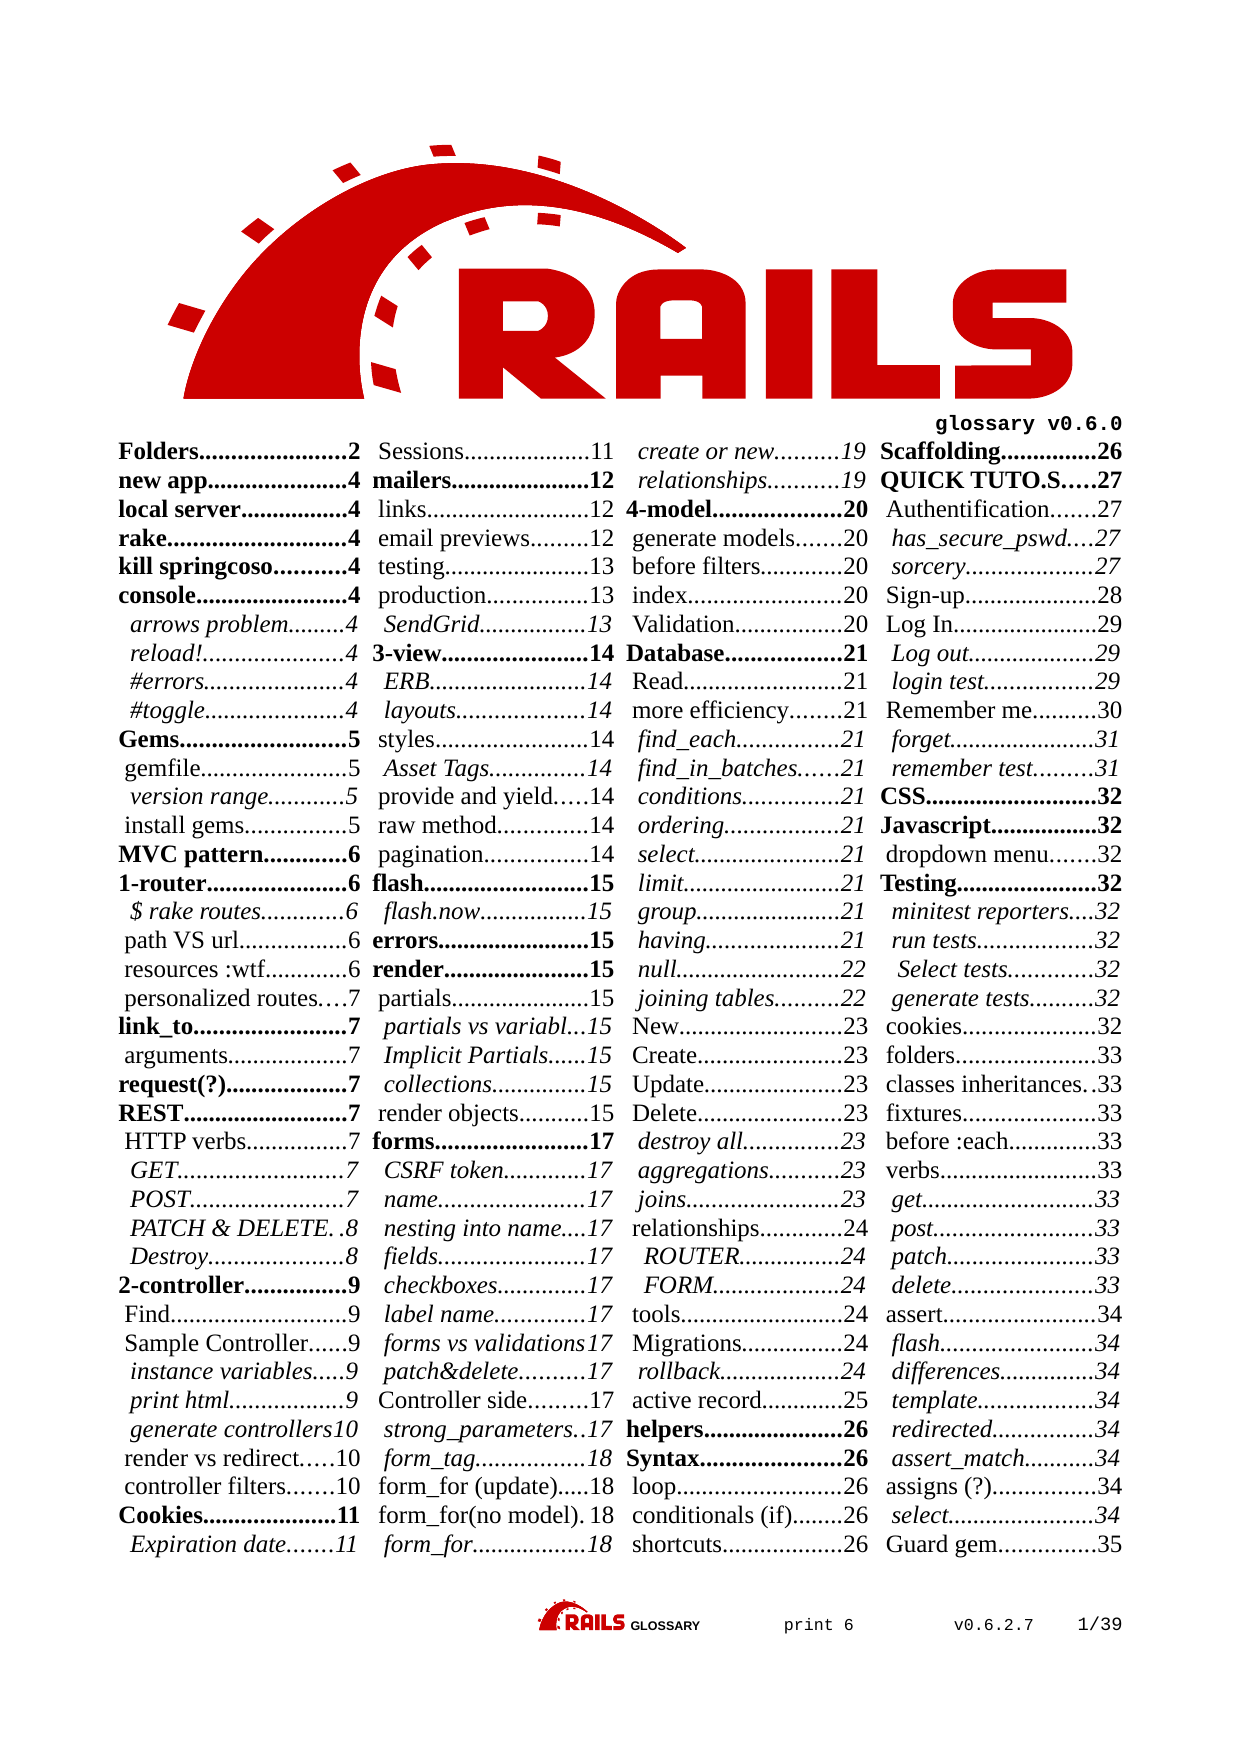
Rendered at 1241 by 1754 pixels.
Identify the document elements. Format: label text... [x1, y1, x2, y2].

text Delete 23 [632, 1098, 868, 1126]
text flash 15 [372, 868, 614, 896]
text active record 25 [632, 1385, 868, 1414]
text relationships 24 [632, 1213, 868, 1241]
text 3-view 14 [372, 638, 614, 666]
text dropdown menu 32 [886, 839, 1122, 868]
text $ rake routes 6 [130, 896, 360, 925]
text Scaffolding 26 [880, 436, 1122, 465]
text production 13 [378, 580, 614, 609]
text partials vs variabl 15 [384, 1011, 614, 1040]
text Remember me 30 [886, 695, 1122, 724]
text forms 17 [372, 1126, 614, 1155]
text tools 24 [632, 1299, 868, 1328]
text form_for(no model) 18 [378, 1500, 614, 1529]
text Cookies 11 [118, 1500, 360, 1529]
text Controller side 17 [378, 1385, 614, 1414]
text before filters 20 [632, 551, 868, 580]
text select 34 [891, 1500, 1122, 1529]
text Authentification 27 [886, 494, 1122, 523]
text arrows problem 4 [130, 609, 360, 638]
text nesting into name 17 [384, 1213, 614, 1241]
text Destroy 8 [130, 1241, 360, 1270]
text has_secure_pswd 27 [891, 523, 1122, 551]
text Migrations 24 [632, 1328, 868, 1356]
text find_each 21 [638, 724, 868, 753]
text email previews 12 [378, 523, 614, 551]
text Syntax 26 [626, 1443, 868, 1471]
text #toggle 4 [130, 695, 360, 724]
text having 21 [638, 925, 868, 954]
text assert 34 [886, 1299, 1122, 1328]
text Sessions 11 [378, 436, 614, 465]
text destroy all 23 [638, 1126, 868, 1155]
text index 20 [632, 580, 868, 609]
text group 21 [638, 896, 868, 925]
text console 4 [118, 580, 360, 609]
text QUICK TUTO.S 27 [880, 465, 1122, 494]
text Create 23 [632, 1040, 868, 1069]
text template 34 [891, 1385, 1122, 1414]
text before :each 33 [886, 1126, 1122, 1155]
text forget 31 [891, 724, 1122, 753]
text Asset Tags 14 [384, 753, 614, 781]
text gemfile 5 [124, 753, 360, 781]
text Read 21 [632, 666, 868, 695]
text styles 14 [378, 724, 614, 753]
text render 15 [372, 954, 614, 983]
text New 23 [632, 1011, 868, 1040]
text rollback 24 [638, 1356, 868, 1385]
text REST 7 [118, 1098, 360, 1126]
text generate tests 32 [891, 983, 1122, 1011]
text select 21 [638, 839, 868, 868]
text helpers 26 [626, 1414, 868, 1443]
text name 17 [384, 1184, 614, 1213]
text folders 33 [886, 1040, 1122, 1069]
text post 33 [891, 1213, 1122, 1241]
text collections 15 [384, 1069, 614, 1098]
text Find 9 [124, 1299, 360, 1328]
text raw method 14 [378, 810, 614, 839]
text render vs redirect 10 [124, 1443, 360, 1471]
text limit 21 [638, 868, 868, 896]
text get 33 [891, 1184, 1122, 1213]
text 4-model 20 [626, 494, 868, 523]
text Log In 29 [886, 609, 1122, 638]
text form_for (update) 18 [378, 1471, 614, 1500]
text label name 17 [384, 1299, 614, 1328]
text FORM 24 [643, 1270, 868, 1299]
text find_in_batches 21 [638, 753, 868, 781]
text Sign-up 28 [886, 580, 1122, 609]
text shortcuts 26 [632, 1529, 868, 1558]
text null 22 [638, 954, 868, 983]
text Testing 32 [880, 868, 1122, 896]
text form_for 18 [384, 1529, 614, 1558]
text Validation 20 [632, 609, 868, 638]
text testing 13 [378, 551, 614, 580]
text joining tables 22 [638, 983, 868, 1011]
text kill springcoso 4 [118, 551, 360, 580]
text 1-router 6 [118, 868, 360, 896]
text conditionals (if) 26 [632, 1500, 868, 1529]
text MVC pattern 6 [118, 839, 360, 868]
text provide and yield 14 [378, 781, 614, 810]
text glossary v0.6.0 [118, 413, 1122, 436]
text Update 23 [632, 1069, 868, 1098]
text version range 5 [130, 781, 360, 810]
text personalized routes 7 [124, 983, 360, 1011]
text differences 34 [891, 1356, 1122, 1385]
text link_to 7 [118, 1011, 360, 1040]
text aggregations 23 [638, 1155, 868, 1184]
text new app 4 [118, 465, 360, 494]
text CSRF token 17 [384, 1155, 614, 1184]
text Database 21 [626, 638, 868, 666]
text Guard gem 35 [886, 1529, 1122, 1558]
text partials 15 [378, 983, 614, 1011]
text pagination 14 [378, 839, 614, 868]
text classes inheritances 33 [886, 1069, 1122, 1098]
text conditions 21 [638, 781, 868, 810]
text install gems 5 [124, 810, 360, 839]
text redirected 34 [891, 1414, 1122, 1443]
text Javascript 32 [880, 810, 1122, 839]
text Gems 5 [118, 724, 360, 753]
text reload! 4 [130, 638, 360, 666]
text checkboxes 17 [384, 1270, 614, 1299]
text verbs 33 [886, 1155, 1122, 1184]
text 2-controller 9 [118, 1270, 360, 1299]
text errors 15 [372, 925, 614, 954]
text GET 7 [130, 1155, 360, 1184]
text sorcery 27 [891, 551, 1122, 580]
text generate controllers 10 [130, 1414, 360, 1443]
text path VS url 6 [124, 925, 360, 954]
text Expiration date 11 [130, 1529, 360, 1558]
text more efficiency 21 [632, 695, 868, 724]
text resources :wtf 6 [124, 954, 360, 983]
text flash 34 [891, 1328, 1122, 1356]
text Sample Controller 9 [124, 1328, 360, 1356]
text controller filters 10 [124, 1471, 360, 1500]
text ERB 14 [384, 666, 614, 695]
text relationships 19 [638, 465, 868, 494]
text fields 17 [384, 1241, 614, 1270]
text cookies 32 [886, 1011, 1122, 1040]
text HTTP verbs 7 [124, 1126, 360, 1155]
text instance variables 9 [130, 1356, 360, 1385]
text layouts 14 [384, 695, 614, 724]
text run tests 32 [891, 925, 1122, 954]
text mailers 12 [372, 465, 614, 494]
text forms vs validations 17 [384, 1328, 614, 1356]
text #errors 4 [130, 666, 360, 695]
text assigns (?) 34 [886, 1471, 1122, 1500]
text arguments 7 [124, 1040, 360, 1069]
text patch 33 [891, 1241, 1122, 1270]
text loop 26 [632, 1471, 868, 1500]
text Folders 2 [118, 436, 360, 465]
text joins 23 [638, 1184, 868, 1213]
text local server 4 [118, 494, 360, 523]
text create or new 19 [638, 436, 868, 465]
text delete 33 [891, 1270, 1122, 1299]
text POST 7 [130, 1184, 360, 1213]
text CSS 32 [880, 781, 1122, 810]
text Select tests 32 [897, 954, 1122, 983]
text links 12 [378, 494, 614, 523]
text ordering 21 [638, 810, 868, 839]
text patch&delete 17 [384, 1356, 614, 1385]
text form_tag 18 [384, 1443, 614, 1471]
text generate models 20 [632, 523, 868, 551]
text request(?) 7 [118, 1069, 360, 1098]
text SendGrid 13 [384, 609, 614, 638]
text Log out 29 [891, 638, 1122, 666]
text minitest reporters 32 [891, 896, 1122, 925]
text print html 9 [130, 1385, 360, 1414]
text flash.now 15 [384, 896, 614, 925]
text assert_match 34 [891, 1443, 1122, 1471]
text fixtures 33 [886, 1098, 1122, 1126]
text remember test 31 [891, 753, 1122, 781]
text ROUTER 24 [643, 1241, 868, 1270]
text Implicit Partials 15 [384, 1040, 614, 1069]
text login test 29 [891, 666, 1122, 695]
text strong_parameters 17 [384, 1414, 614, 1443]
text PATCH & DELETE 8 [130, 1213, 360, 1241]
text rake 4 [118, 523, 360, 551]
text render objects 15 [378, 1098, 614, 1126]
